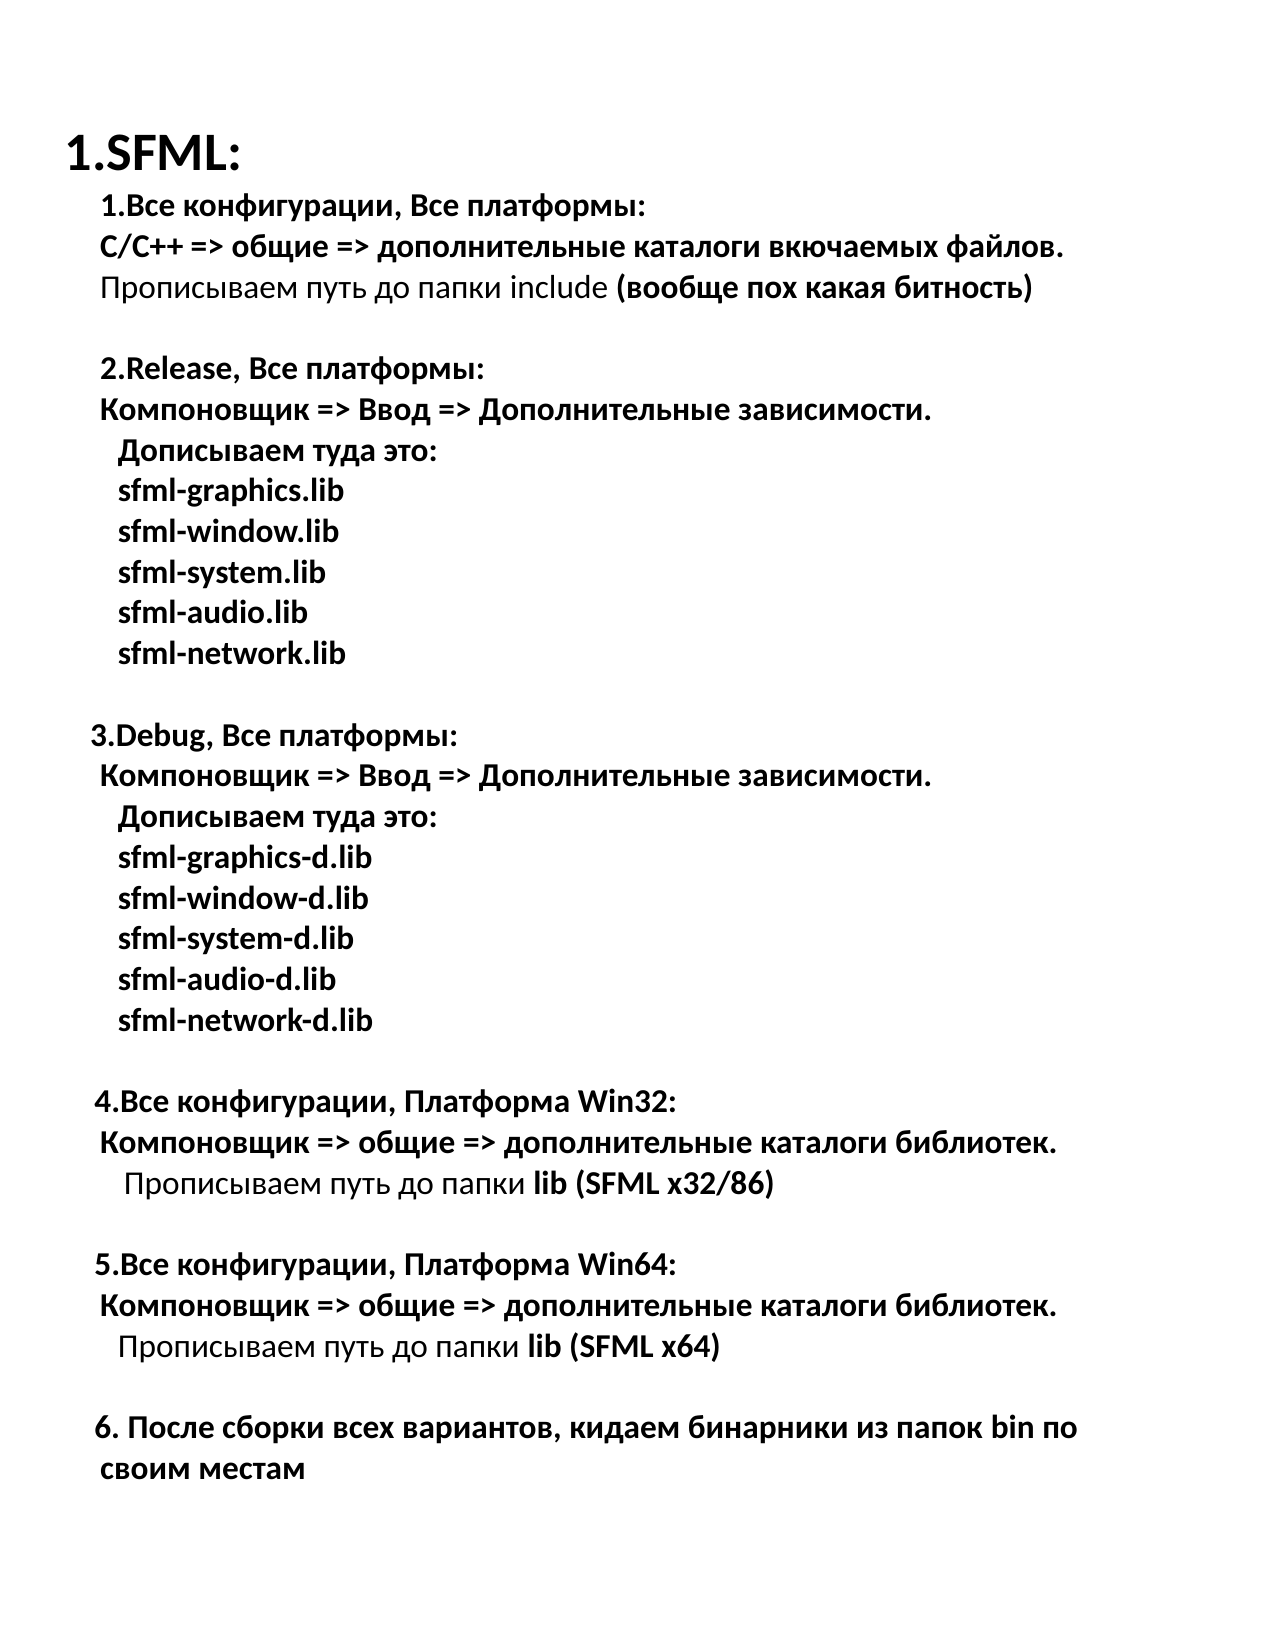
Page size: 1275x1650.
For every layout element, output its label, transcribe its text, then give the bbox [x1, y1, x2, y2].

text sfml-network.lib [100, 632, 1158, 673]
text 1.Все конфигурации, Все платформы: [100, 184, 1158, 225]
text Компоновщик => общие => дополнительные каталоги библиотек. [100, 1284, 1158, 1325]
text sfml-window-d.lib [100, 877, 1158, 917]
text 5.Все конфигурации, Платформа Win64: [94, 1243, 1158, 1284]
text sfml-audio.lib [100, 592, 1158, 632]
text Прописываем путь до папки lib (SFML x64) [100, 1325, 1158, 1365]
text sfml-window.lib [100, 510, 1158, 551]
text Прописываем путь до папки lib (SFML x32/86) [100, 1162, 1158, 1202]
text sfml-graphics-d.lib [100, 836, 1158, 877]
text sfml-system.lib [100, 551, 1158, 592]
text sfml-system-d.lib [100, 917, 1158, 958]
text 4.Все конфигурации, Платформа Win32: [94, 1080, 1158, 1121]
text Компоновщик => Ввод => Дополнительные зависимости. [100, 754, 1158, 795]
text sfml-network-d.lib [100, 999, 1158, 1039]
text 6. После сборки всех вариантов, кидаем бинарники из папок bin по своим местам [94, 1406, 1158, 1488]
text sfml-graphics.lib [100, 469, 1158, 510]
text 2.Release, Все платформы: [82, 347, 1158, 388]
text Компоновщик => Ввод => Дополнительные зависимости. [100, 388, 1158, 429]
text Компоновщик => общие => дополнительные каталоги библиотек. [100, 1121, 1158, 1162]
text sfml-audio-d.lib [100, 958, 1158, 999]
text 3.Debug, Все платформы: [82, 714, 1158, 754]
text Дописываем туда это: [100, 795, 1158, 836]
text 1.SFML: [64, 118, 1158, 184]
text Дописываем туда это: [100, 429, 1158, 469]
text C/C++ => общие => дополнительные каталоги вкючаемых файлов. Прописываем путь до папки include (вообще пох какая битность) [100, 225, 1158, 306]
